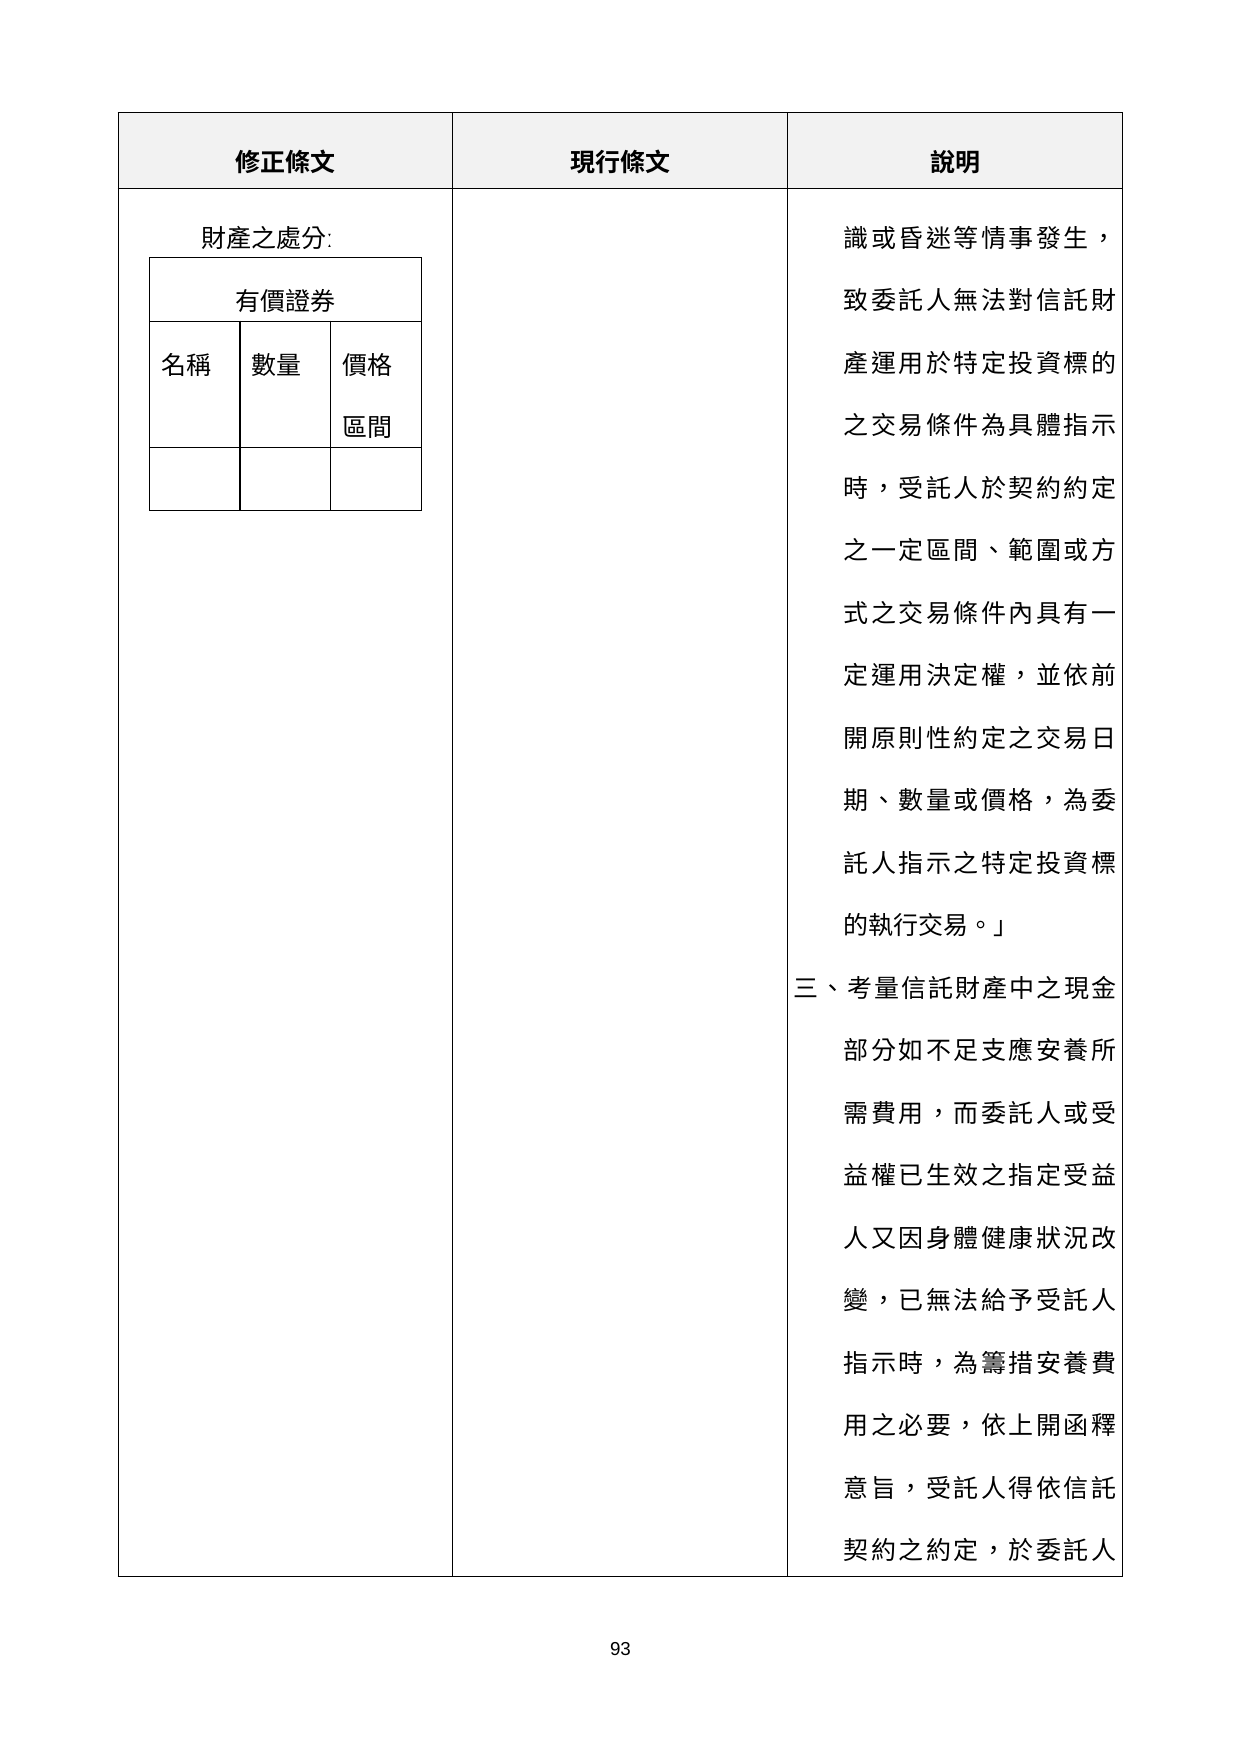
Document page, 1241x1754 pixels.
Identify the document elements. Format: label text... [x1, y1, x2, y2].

table_cell [150, 448, 239, 510]
table_header 現行條文 [453, 113, 787, 188]
table_cell 價格區間 [331, 322, 421, 447]
table_header 說明 [788, 113, 1122, 188]
table_cell [453, 189, 787, 1576]
table_cell 財產之處分ː [119, 189, 452, 1576]
table_cell [241, 448, 330, 510]
table_header 有價證券 [150, 258, 421, 321]
table_cell 名稱 [150, 322, 239, 447]
table_cell 識或昏迷等情事發生，致委託人無法對信託財產運用於特定投資標的之交易條件為具體指示時，受託人於契約約定之一定區間、範圍或方式之交易條件內具有一定運用決定權，並依前開原則性約定之交易日期、數量或價格，為委託人指示之特定投資標的執行交易。」 三、考量信託財產中之現金部分如不足支應安養所需費用，而委託人或受益權已生效之指定受益人又因身體健康狀況改變，已無法給予受託人指示時，為籌措安養費用之必要，依上開函釋意旨，受託人得依信託契約之約定，於委託人 [788, 189, 1122, 1576]
table_cell [331, 448, 421, 510]
table_header 修正條文 [119, 113, 452, 188]
table_cell 數量 [241, 322, 330, 447]
